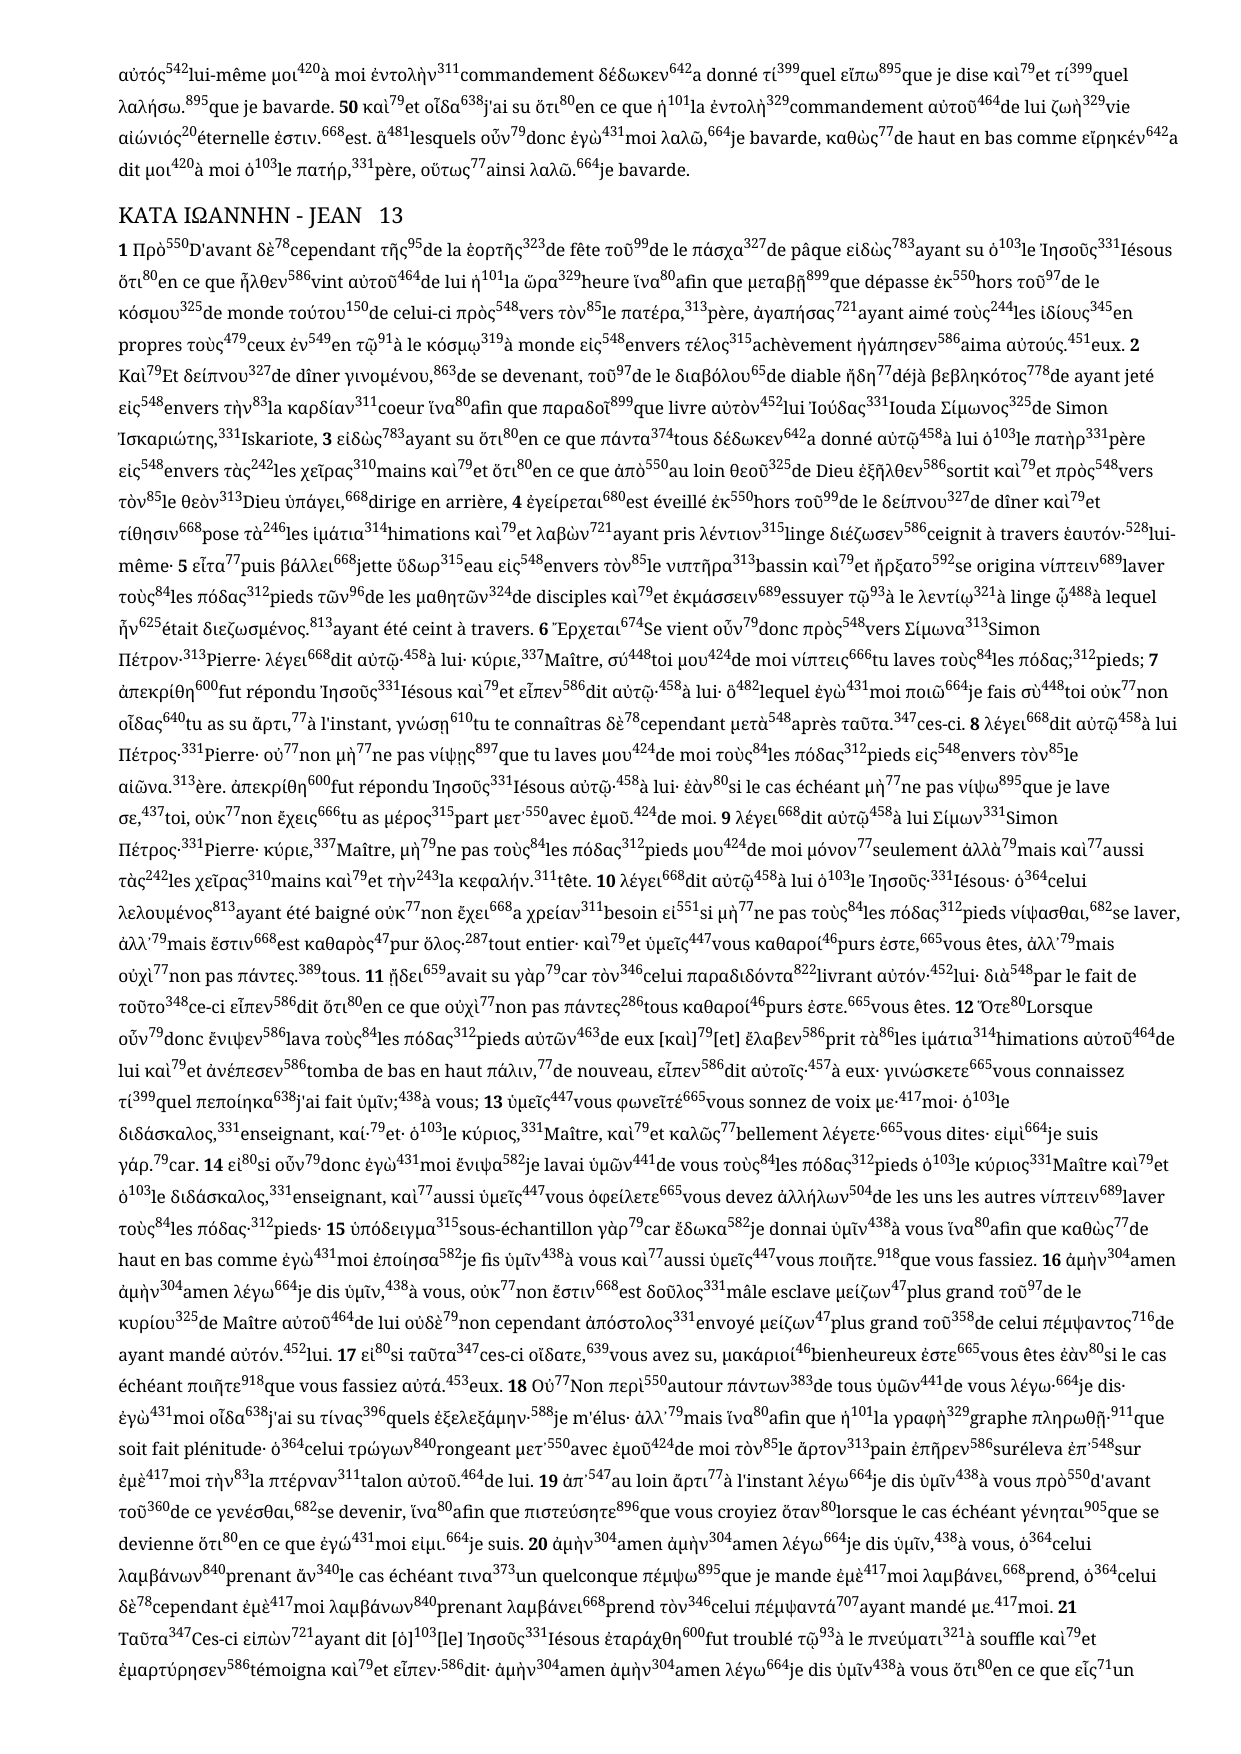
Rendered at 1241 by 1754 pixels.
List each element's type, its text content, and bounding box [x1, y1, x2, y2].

text ΚΑΤΑ ΙΩΑΝΝΗΝ - JEAN 13 [118, 200, 1181, 230]
text 1 Πρὸ550D'avant δὲ78cependant τῆς95de la ἑορτῆς323de fête τοῦ99de le πάσχα327de pâque εἰδὼς783ayant su ὁ103le Ἰησοῦς331Iésous ὅτι80en ce que ἦλθεν586vint αὐτοῦ464de lui ἡ101la ὥρα329heure ἵνα80afin que μεταβῇ899que dépasse ἐκ550hors τοῦ97de le κόσμου325de monde τούτου150de celui-ci πρὸς548vers τὸν85le πατέρα,313père, ἀγαπήσας721ayant aimé τοὺς244les ἰδίους345en propres τοὺς479ceux ἐν549en τῷ91à le κόσμῳ319à monde εἰς548envers τέλος315achèvement ἠγάπησεν586aima αὐτούς.451eux. 2 Καὶ79Et δείπνου327de dîner γινομένου,863de se devenant, τοῦ97de le διαβόλου65de diable ἤδη77déjà βεβληκότος778de ayant jeté εἰς548envers τὴν83la καρδίαν311coeur ἵνα80afin que παραδοῖ899que livre αὐτὸν452lui Ἰούδας331Iouda Σίμωνος325de Simon Ἰσκαριώτης,331Iskariote, 3 εἰδὼς783ayant su ὅτι80en ce que πάντα374tous δέδωκεν642a donné αὐτῷ458à lui ὁ103le πατὴρ331père εἰς548envers τὰς242les χεῖρας310mains καὶ79et ὅτι80en ce que ἀπὸ550au loin θεοῦ325de Dieu ἐξῆλθεν586sortit καὶ79et πρὸς548vers τὸν85le θεὸν313Dieu ὑπάγει,668dirige en arrière, 4 ἐγείρεται680est éveillé ἐκ550hors τοῦ99de le δείπνου327de dîner καὶ79et τίθησιν668pose τὰ246les ἱμάτια314himations καὶ79et λαβὼν721ayant pris λέντιον315linge διέζωσεν586ceignit à travers ἑαυτόν·528lui-même· 5 εἶτα77puis βάλλει668jette ὕδωρ315eau εἰς548envers τὸν85le νιπτῆρα313bassin καὶ79et ἤρξατο592se origina νίπτειν689laver τοὺς84les πόδας312pieds τῶν96de les μαθητῶν324de disciples καὶ79et ἐκμάσσειν689essuyer τῷ93à le λεντίῳ321à linge ᾧ488à lequel ἦν625était διεζωσμένος.813ayant été ceint à travers. 6 Ἔρχεται674Se vient οὖν79donc πρὸς548vers Σίμωνα313Simon Πέτρον·313Pierre· λέγει668dit αὐτῷ·458à lui· κύριε,337Maître, σύ448toi μου424de moi νίπτεις666tu laves τοὺς84les πόδας;312pieds; 7 ἀπεκρίθη600fut répondu Ἰησοῦς331Iésous καὶ79et εἶπεν586dit αὐτῷ·458à lui· ὃ482lequel ἐγὼ431moi ποιῶ664je fais σὺ448toi οὐκ77non οἶδας640tu as su ἄρτι,77à l'instant, γνώσῃ610tu te connaîtras δὲ78cependant μετὰ548après ταῦτα.347ces-ci. 8 λέγει668dit αὐτῷ458à lui Πέτρος·331Pierre· οὐ77non μὴ77ne pas νίψῃς897que tu laves μου424de moi τοὺς84les πόδας312pieds εἰς548envers τὸν85le αἰῶνα.313ère. ἀπεκρίθη600fut répondu Ἰησοῦς331Iésous αὐτῷ·458à lui· ἐὰν80si le cas échéant μὴ77ne pas νίψω895que je lave σε,437toi, οὐκ77non ἔχεις666tu as μέρος315part μετ᾽550avec ἐμοῦ.424de moi. 9 λέγει668dit αὐτῷ458à lui Σίμων331Simon Πέτρος·331Pierre· κύριε,337Maître, μὴ79ne pas τοὺς84les πόδας312pieds μου424de moi μόνον77seulement ἀλλὰ79mais καὶ77aussi τὰς242les χεῖρας310mains καὶ79et τὴν243la κεφαλήν.311tête. 10 λέγει668dit αὐτῷ458à lui ὁ103le Ἰησοῦς·331Iésous· ὁ364celui λελουμένος813ayant été baigné οὐκ77non ἔχει668a χρείαν311besoin εἰ551si μὴ77ne pas τοὺς84les πόδας312pieds νίψασθαι,682se laver, ἀλλ᾽79mais ἔστιν668est καθαρὸς47pur ὅλος·287tout entier· καὶ79et ὑμεῖς447vous καθαροί46purs ἐστε,665vous êtes, ἀλλ᾽79mais οὐχὶ77non pas πάντες.389tous. 11 ᾔδει659avait su γὰρ79car τὸν346celui παραδιδόντα822livrant αὐτόν·452lui· διὰ548par le fait de τοῦτο348ce-ci εἶπεν586dit ὅτι80en ce que οὐχὶ77non pas πάντες286tous καθαροί46purs ἐστε.665vous êtes. 12 Ὅτε80Lorsque οὖν79donc ἔνιψεν586lava τοὺς84les πόδας312pieds αὐτῶν463de eux [καὶ]79[et] ἔλαβεν586prit τὰ86les ἱμάτια314himations αὐτοῦ464de lui καὶ79et ἀνέπεσεν586tomba de bas en haut πάλιν,77de nouveau, εἶπεν586dit αὐτοῖς·457à eux· γινώσκετε665vous connaissez τί399quel πεποίηκα638j'ai fait ὑμῖν;438à vous; 13 ὑμεῖς447vous φωνεῖτέ665vous sonnez de voix με·417moi· ὁ103le διδάσκαλος,331enseignant, καί·79et· ὁ103le κύριος,331Maître, καὶ79et καλῶς77bellement λέγετε·665vous dites· εἰμὶ664je suis γάρ.79car. 14 εἰ80si οὖν79donc ἐγὼ431moi ἔνιψα582je lavai ὑμῶν441de vous τοὺς84les πόδας312pieds ὁ103le κύριος331Maître καὶ79et ὁ103le διδάσκαλος,331enseignant, καὶ77aussi ὑμεῖς447vous ὀφείλετε665vous devez ἀλλήλων504de les uns les autres νίπτειν689laver τοὺς84les πόδας·312pieds· 15 ὑπόδειγμα315sous-échantillon γὰρ79car ἔδωκα582je donnai ὑμῖν438à vous ἵνα80afin que καθὼς77de haut en bas comme ἐγὼ431moi ἐποίησα582je fis ὑμῖν438à vous καὶ77aussi ὑμεῖς447vous ποιῆτε.918que vous fassiez. 16 ἀμὴν304amen ἀμὴν304amen λέγω664je dis ὑμῖν,438à vous, οὐκ77non ἔστιν668est δοῦλος331mâle esclave μείζων47plus grand τοῦ97de le κυρίου325de Maître αὐτοῦ464de lui οὐδὲ79non cependant ἀπόστολος331envoyé μείζων47plus grand τοῦ358de celui πέμψαντος716de ayant mandé αὐτόν.452lui. 17 εἰ80si ταῦτα347ces-ci οἴδατε,639vous avez su, μακάριοί46bienheureux ἐστε665vous êtes ἐὰν80si le cas échéant ποιῆτε918que vous fassiez αὐτά.453eux. 18 Οὐ77Non περὶ550autour πάντων383de tous ὑμῶν441de vous λέγω·664je dis· ἐγὼ431moi οἶδα638j'ai su τίνας396quels ἐξελεξάμην·588je m'élus· ἀλλ᾽79mais ἵνα80afin que ἡ101la γραφὴ329graphe πληρωθῇ·911que soit fait plénitude· ὁ364celui τρώγων840rongeant μετ᾽550avec ἐμοῦ424de moi τὸν85le ἄρτον313pain ἐπῆρεν586suréleva ἐπ᾽548sur ἐμὲ417moi τὴν83la πτέρναν311talon αὐτοῦ.464de lui. 19 ἀπ᾽547au loin ἄρτι77à l'instant λέγω664je dis ὑμῖν438à vous πρὸ550d'avant τοῦ360de ce γενέσθαι,682se devenir, ἵνα80afin que πιστεύσητε896que vous croyiez ὅταν80lorsque le cas échéant γένηται905que se devienne ὅτι80en ce que ἐγώ431moi εἰμι.664je suis. 20 ἀμὴν304amen ἀμὴν304amen λέγω664je dis ὑμῖν,438à vous, ὁ364celui λαμβάνων840prenant ἄν340le cas échéant τινα373un quelconque πέμψω895que je mande ἐμὲ417moi λαμβάνει,668prend, ὁ364celui δὲ78cependant ἐμὲ417moi λαμβάνων840prenant λαμβάνει668prend τὸν346celui πέμψαντά707ayant mandé με.417moi. 21 Ταῦτα347Ces-ci εἰπὼν721ayant dit [ὁ]103[le] Ἰησοῦς331Iésous ἐταράχθη600fut troublé τῷ93à le πνεύματι321à souffle καὶ79et ἐμαρτύρησεν586témoigna καὶ79et εἶπεν·586dit· ἀμὴν304amen ἀμὴν304amen λέγω664je dis ὑμῖν438à vous ὅτι80en ce que εἷς71un ἐξ550hors ὑμῶν441de vous παραδώσει606livrera με.417moi. 22 ἔβλεπον624regardaient εἰς548envers ἀλλήλους501les uns les autres οἱ102les μαθηταὶ330disciples ἀπορούμενοι866se embarrassants περὶ550autour τίνος405de quel λέγει.668dit. 23 ἦν625était δὲ78cependant ἀνακείμενος867se couchant de bas en haut εἷς71un ἐκ550hors τῶν96de les μαθητῶν324de disciples αὐτοῦ464de lui ἐν549en τῷ91à le κόλπῳ319à sein τοῦ97de le Ἰησοῦ,325de Iésous, ὃν480lequel ἠγάπα625aimait ὁ103le Ἰησοῦς.331Iésous. 24 νεύει668fait signe οὖν79donc τούτῳ352à celui-ci Σίμων331Simon Πέτρος331Pierre πυθέσθαι682se enquérir τίς410quel ἂν340le cas échéant εἴη700que soit περὶ550autour οὗ492de lequel λέγει.668dit. 25 ἐπιπεσών721ayant tombé dessus οὖν79donc ἐκεῖνος364celui-là οὕτως77ainsi ἐπὶ548sur τὸ87le στῆθος315poitrine τοῦ97de le Ἰησοῦ325de Iésous λέγει668dit αὐτῷ·458à lui· κύριε,337Maître, τίς410quel ἐστιν;668est; 26 ἀποκρίνεται674se répond [ὁ]103[le] Ἰησοῦς·331Iésous· ἐκεῖνός364celui-là ἐστιν668est ᾧ486à lequel ἐγὼ431moi βάψω602je tremperai τὸ87le ψωμίον315morceau de bouchée καὶ79et δώσω602je donnerai αὐτῷ.458à lui. βάψας721ayant trempé οὖν79donc τὸ87le ψωμίον315morceau de bouchée [λαμβάνει668[prend καὶ]79et] δίδωσιν668donne Ἰούδᾳ319à Iouda Σίμωνος325de Simon Ἰσκαριώτου.325de Iskariote. 27 καὶ79et μετὰ548après τὸ87le ψωμίον315morceau de bouchée τότε77alors εἰσῆλθεν586vint à l'intérieur εἰς548envers ἐκεῖνον346celui-là ὁ103le σατανᾶς.331Satanas. λέγει668dit οὖν79donc αὐτῷ458à lui ὁ103le Ἰησοῦς·331Iésous· ὃ482lequel ποιεῖς666tu fais ποίησον554fais τάχιον.77plus vite. 28 τοῦτο348ce-ci [δὲ]78[cependant] οὐδεὶς390aucun ἔγνω586connut τῶν357de ceux ἀνακειμένων860de se couchants de bas en haut πρὸς548vers τί399quel εἶπεν586dit αὐτῷ·458à lui· 29 τινὲς389des quelconques γὰρ79car ἐδόκουν,624estimaient, ἐπεὶ80puisque τὸ87le γλωσσόκομον315sac à languette εἶχεν625avait Ἰούδας,331Iouda, ὅτι80en ce que λέγει668dit αὐτῷ458à lui [ὁ]103[le] Ἰησοῦς·331Iésous· ἀγόρασον554achète à l'agora ὧν493de lesquels χρείαν311besoin ἔχομεν663nous avons εἰς548envers τὴν83la ἑορτήν,311fête, ἢ79ou τοῖς90à les πτωχοῖς58à pauvres ἵνα80afin que τι375un quelconque δῷ.899que donne. 30 λαβὼν721ayant pris οὖν79donc τὸ87le ψωμίον315morceau de bouchée ἐκεῖνος364celui-là ἐξῆλθεν586sortit εὐθύς.77directement. ἦν625était δὲ78cependant νύξ.329nuit. 31 Ὅτε80Lorsque οὖν79donc ἐξῆλθεν,586sortit, λέγει668dit Ἰησοῦς·331Iésous· νῦν77maintenant ἐδοξάσθη600fut glorifié ὁ103le υἱὸς331fils τοῦ97de le ἀνθρώπου325de être humain καὶ79et ὁ103le θεὸς331Dieu ἐδοξάσθη600fut glorifié ἐν549en αὐτῷ·458à lui· 32 [εἰ80[si ὁ103le θεὸς331Dieu ἐδοξάσθη600fut glorifié ἐν549en αὐτῷ],458à lui], καὶ77aussi ὁ103le θεὸς331Dieu δοξάσει606glorifiera αὐτὸν452lui ἐν549en αὐτῷ,533à lui-même, καὶ79et εὐθὺς77directement δοξάσει606glorifiera αὐτόν.452lui. 33 τεκνία,338petits enfants, ἔτι77encore μικρὸν55petit μεθ᾽550avec ὑμῶν441de vous εἰμι·664je suis· ζητήσετέ603vous chercherez με,417moi, καὶ79et καθὼς77de haut en bas comme εἶπον582je dis τοῖς90à les Ἰουδαίοις58à Ioudaiens ὅτι80en ce que ὅπου80là où ἐγὼ431moi ὑπάγω664je dirige en arrière ὑμεῖς447vous οὐ77non δύνασθε671vous vous pouvez ἐλθεῖν,681venir, καὶ77aussi ὑμῖν438à vous λέγω664je dis ἄρτι.77à l'instant. 34 Ἐντολὴν311Commandement καινὴν2nouvelle δίδωμι664je donne ὑμῖν,438à vous, ἵνα77afin que ἀγαπᾶτε918que vous aimiez ἀλλήλους,501les uns les autres, καθὼς77de haut en bas comme ἠγάπησα582j'aimai ὑμᾶς436vous ἵνα77afin que καὶ77aussi ὑμεῖς447vous ἀγαπᾶτε918que vous aimiez ἀλλήλους.501les uns les autres. 35 ἐν549en τούτῳ354à ce-ci γνώσονται611se connaîtront πάντες389tous ὅτι80en ce que ἐμοὶ230miens μαθηταί330disciples ἐστε,665vous êtes, ἐὰν80si le cas échéant ἀγάπην311amour ἔχητε918que vous ayez ἐν549en ἀλλήλοις.502à les uns les autres. 36 Λέγει668Dit αὐτῷ458à lui Σίμων331Simon Πέτρος·331Pierre· κύριε,337Maître, ποῦ77où? ὑπάγεις;666tu diriges en arrière; ἀπεκρίθη600fut répondu [αὐτῷ]458[à lui] Ἰησοῦς·331Iésous· ὅπου80là où ὑπάγω664je dirige en arrière οὐ77non δύνασαί672tu te peux μοι420à moi νῦν77maintenant ἀκολουθῆσαι,681suivre, ἀκολουθήσεις604tu suivras δὲ78cependant ὕστερον.77postérieurement. 37 λέγει668dit αὐτῷ458à lui ὁ103le Πέτρος·331Pierre· κύριε,337Maître, διὰ548par le fait de τί399quel οὐ77non δύναμαί670je me puis σοι439à toi ἀκολουθῆσαι681suivre ἄρτι;77à l'instant; τὴν83la ψυχήν311âme μου424de moi ὑπὲρ550au-dessus σοῦ442de toi θήσω.602je poserai. 38 ἀποκρίνεται674se répond Ἰησοῦς·331Iésous· τὴν83la ψυχήν311âme σου442de toi ὑπὲρ550au-dessus ἐμοῦ424de moi θήσεις;604tu poseras; ἀμὴν304amen ἀμὴν304amen λέγω664je dis σοι,439à toi, οὐ77non μὴ77ne pas ἀλέκτωρ331coq φωνήσῃ899que sonne de voix ἕως80jusqu'à ce que οὗ494de lequel ἀρνήσῃ610tu te nieras με417moi τρίς.77trois fois. [118, 234, 1181, 1682]
